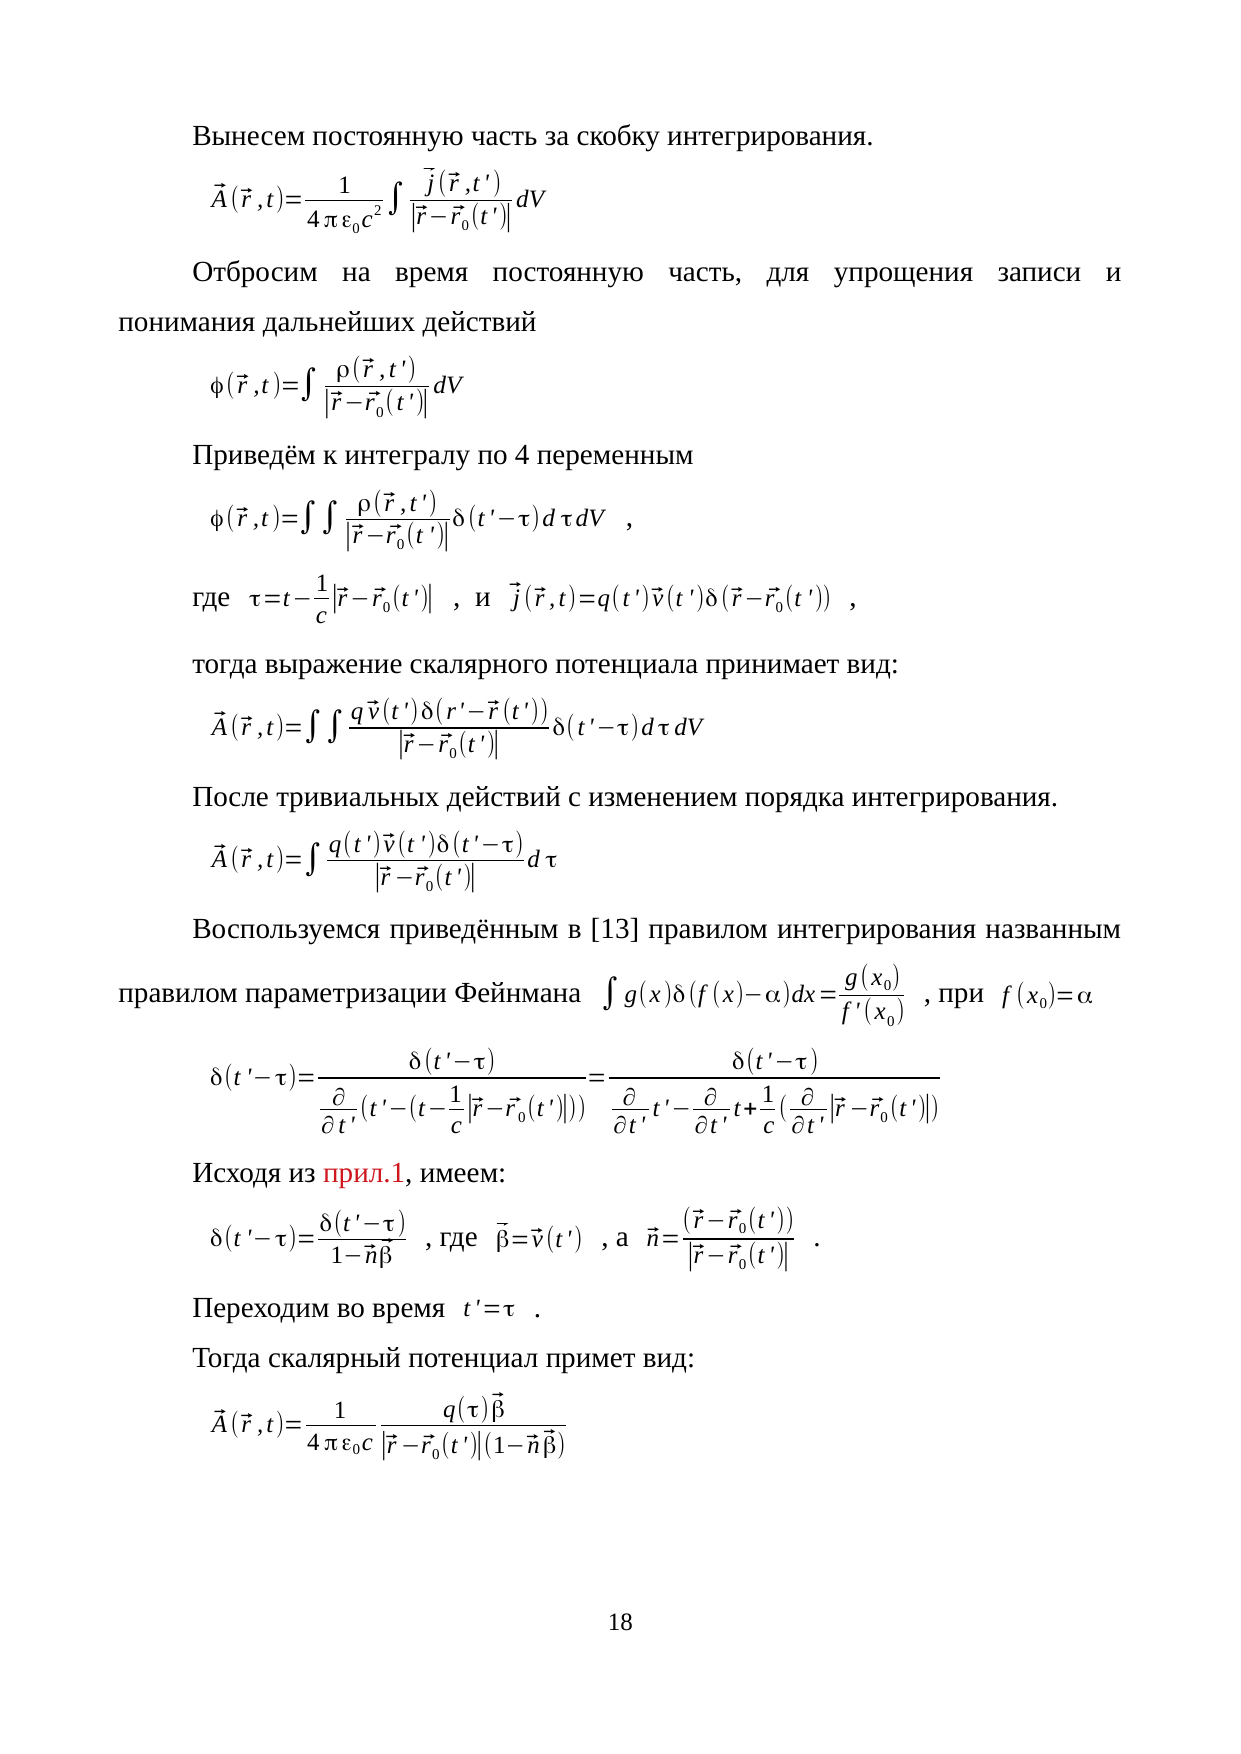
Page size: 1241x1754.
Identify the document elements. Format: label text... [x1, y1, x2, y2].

text где, и, [118, 570, 1122, 629]
text Отбросим на время постоянную часть, для упрощения записи и понимания дальнейших действий [118, 254, 1122, 338]
text После тривиальных действий с изменением порядка интегрирования. [118, 779, 1122, 812]
text тогда выражение скалярного потенциала принимает вид: [118, 646, 1122, 679]
text Переходим во время. [118, 1290, 1122, 1324]
text Воспользуемся приведённым в [13] правилом интегрирования названным правилом параметризации Фейнмана, при [118, 912, 1122, 1029]
text , где, а. [118, 1206, 1122, 1273]
text Исходя из прил.1, имеем: [118, 1155, 1122, 1189]
text Тогда скалярный потенциал примет вид: [118, 1340, 1122, 1374]
text Вынесем постоянную часть за скобку интегрирования. [118, 118, 1122, 152]
text Приведём к интегралу по 4 переменным [118, 437, 1122, 471]
text , [118, 487, 1122, 553]
